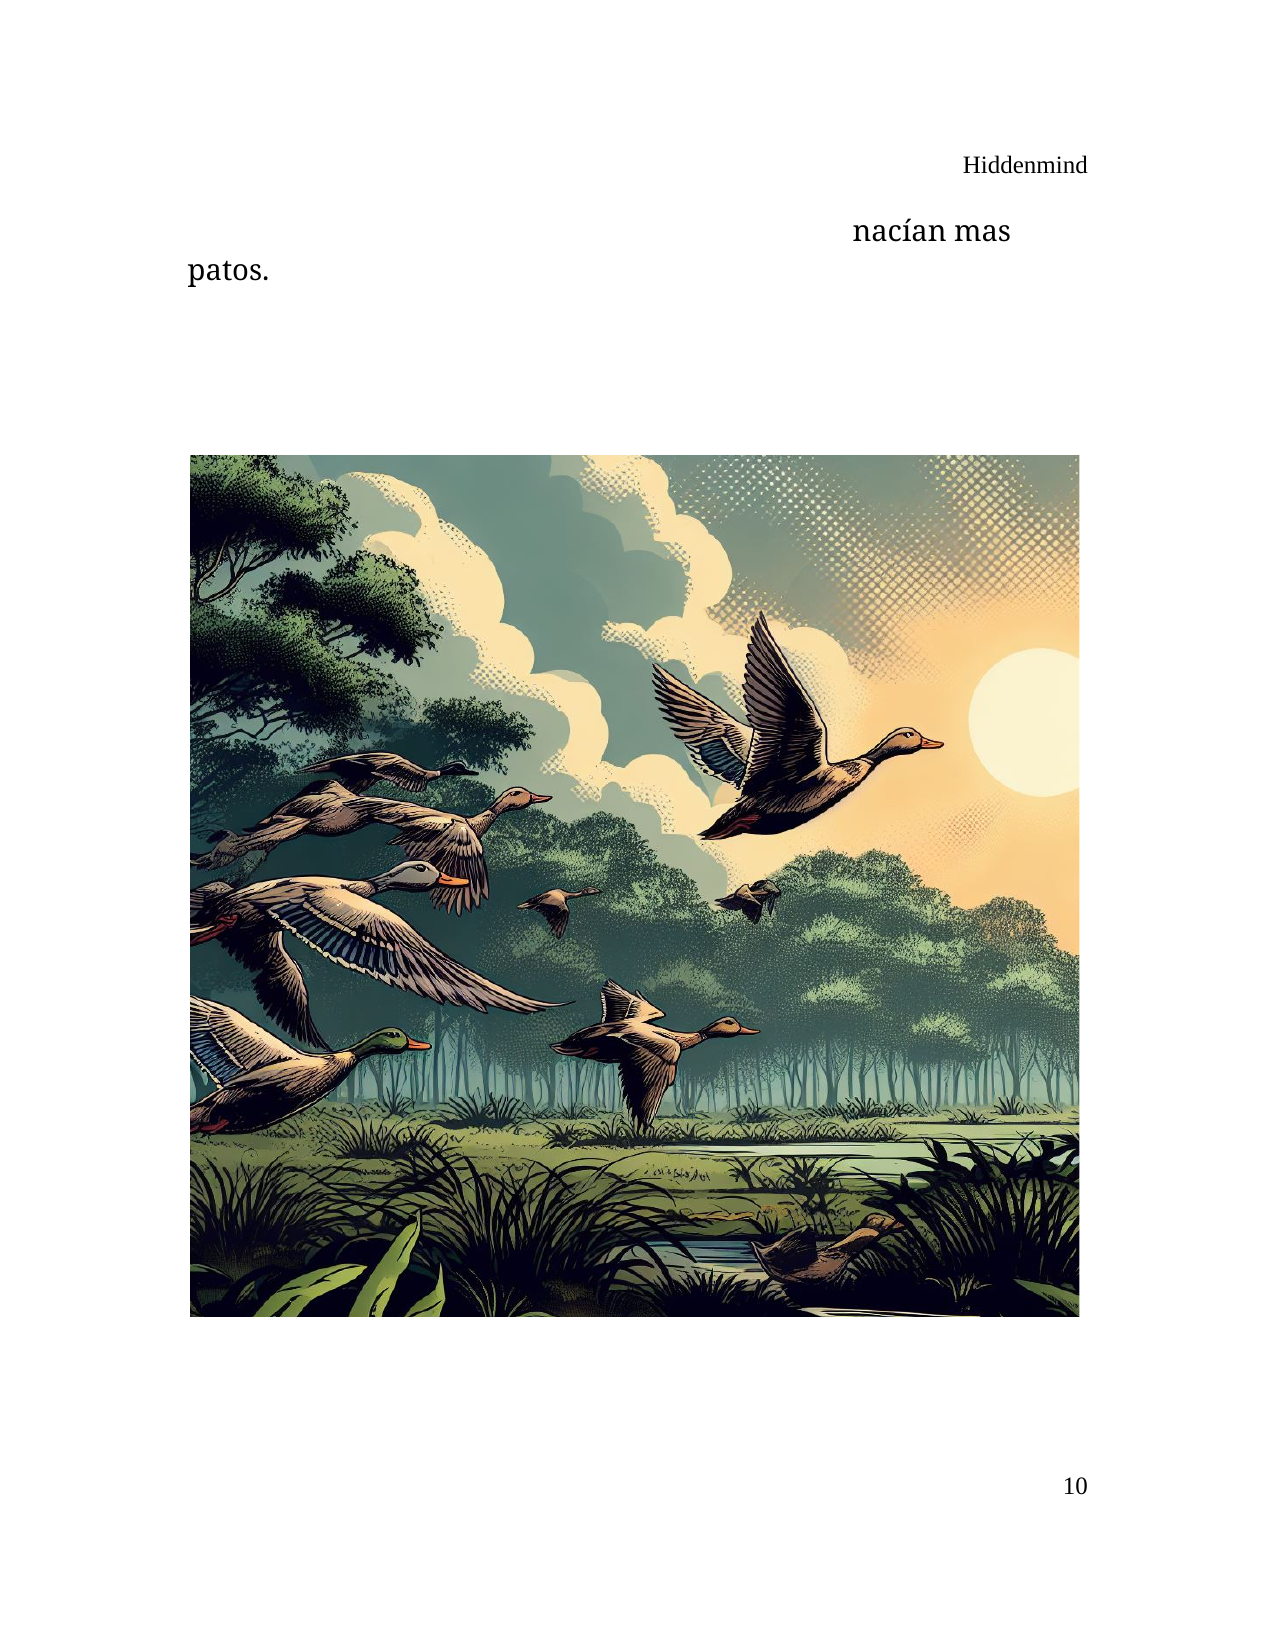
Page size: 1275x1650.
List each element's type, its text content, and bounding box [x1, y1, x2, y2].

text nacían mas patos. [187, 210, 1087, 289]
picture [190, 455, 1080, 1317]
